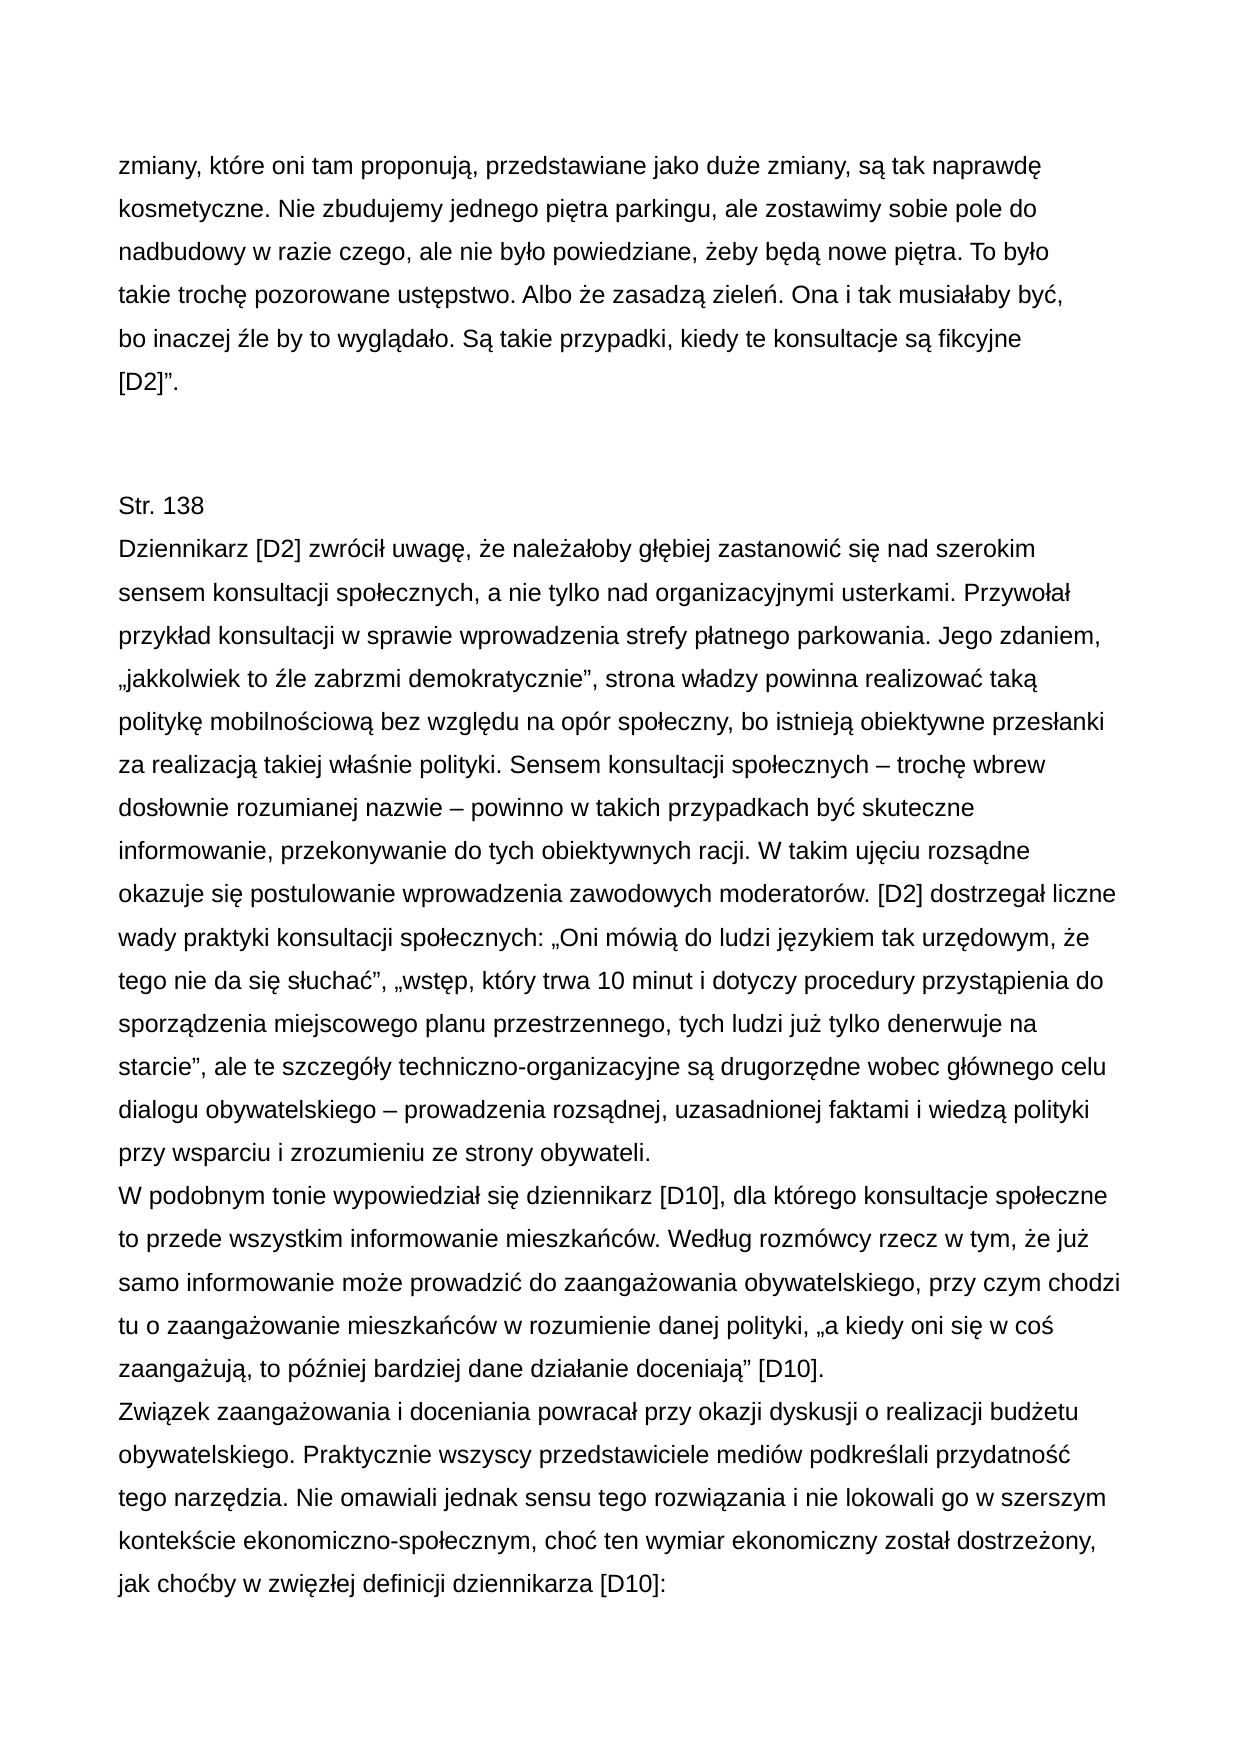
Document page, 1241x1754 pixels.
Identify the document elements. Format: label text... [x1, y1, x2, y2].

text Związek zaangażowania i doceniania powracał przy okazji dyskusji o realizacji budżetu obywatelskiego. Praktycznie wszyscy przedstawiciele mediów podkreślali przydatność tego narzędzia. Nie omawiali jednak sensu tego rozwiązania i nie lokowali go w szerszym kontekście ekonomiczno-społecznym, choć ten wymiar ekonomiczny został dostrzeżony, jak choćby w zwięzłej definicji dziennikarza [D10]: [118, 1397, 1122, 1598]
text zmiany, które oni tam proponują, przedstawiane jako duże zmiany, są tak naprawdę kosmetyczne. Nie zbudujemy jednego piętra parkingu, ale zostawimy sobie pole do nadbudowy w razie czego, ale nie było powiedziane, żeby będą nowe piętra. To było takie trochę pozorowane ustępstwo. Albo że zasadzą zieleń. Ona i tak musiałaby być, bo inaczej źle by to wyglądało. Są takie przypadki, kiedy te konsultacje są fikcyjne [D2]”. [118, 118, 1122, 396]
text Str. 138 [118, 491, 1122, 520]
text Dziennikarz [D2] zwrócił uwagę, że należałoby głębiej zastanowić się nad szerokim sensem konsultacji społecznych, a nie tylko nad organizacyjnymi usterkami. Przywołał przykład konsultacji w sprawie wprowadzenia strefy płatnego parkowania. Jego zdaniem, „jakkolwiek to źle zabrzmi demokratycznie”, strona władzy powinna realizować taką politykę mobilnościową bez względu na opór społeczny, bo istnieją obiektywne przesłanki za realizacją takiej właśnie polityki. Sensem konsultacji społecznych – trochę wbrew dosłownie rozumianej nazwie – powinno w takich przypadkach być skuteczne informowanie, przekonywanie do tych obiektywnych racji. W takim ujęciu rozsądne okazuje się postulowanie wprowadzenia zawodowych moderatorów. [D2] dostrzegał liczne wady praktyki konsultacji społecznych: „Oni mówią do ludzi językiem tak urzędowym, że tego nie da się słuchać”, „wstęp, który trwa 10 minut i dotyczy procedury przystąpienia do sporządzenia miejscowego planu przestrzennego, tych ludzi już tylko denerwuje na starcie”, ale te szczegóły techniczno-organizacyjne są drugorzędne wobec głównego celu dialogu obywatelskiego – prowadzenia rozsądnej, uzasadnionej faktami i wiedzą polityki przy wsparciu i zrozumieniu ze strony obywateli. [118, 534, 1122, 1167]
text W podobnym tonie wypowiedział się dziennikarz [D10], dla którego konsultacje społeczne to przede wszystkim informowanie mieszkańców. Według rozmówcy rzecz w tym, że już samo informowanie może prowadzić do zaangażowania obywatelskiego, przy czym chodzi tu o zaangażowanie mieszkańców w rozumienie danej polityki, „a kiedy oni się w coś zaangażują, to później bardziej dane działanie doceniają” [D10]. [118, 1181, 1122, 1383]
